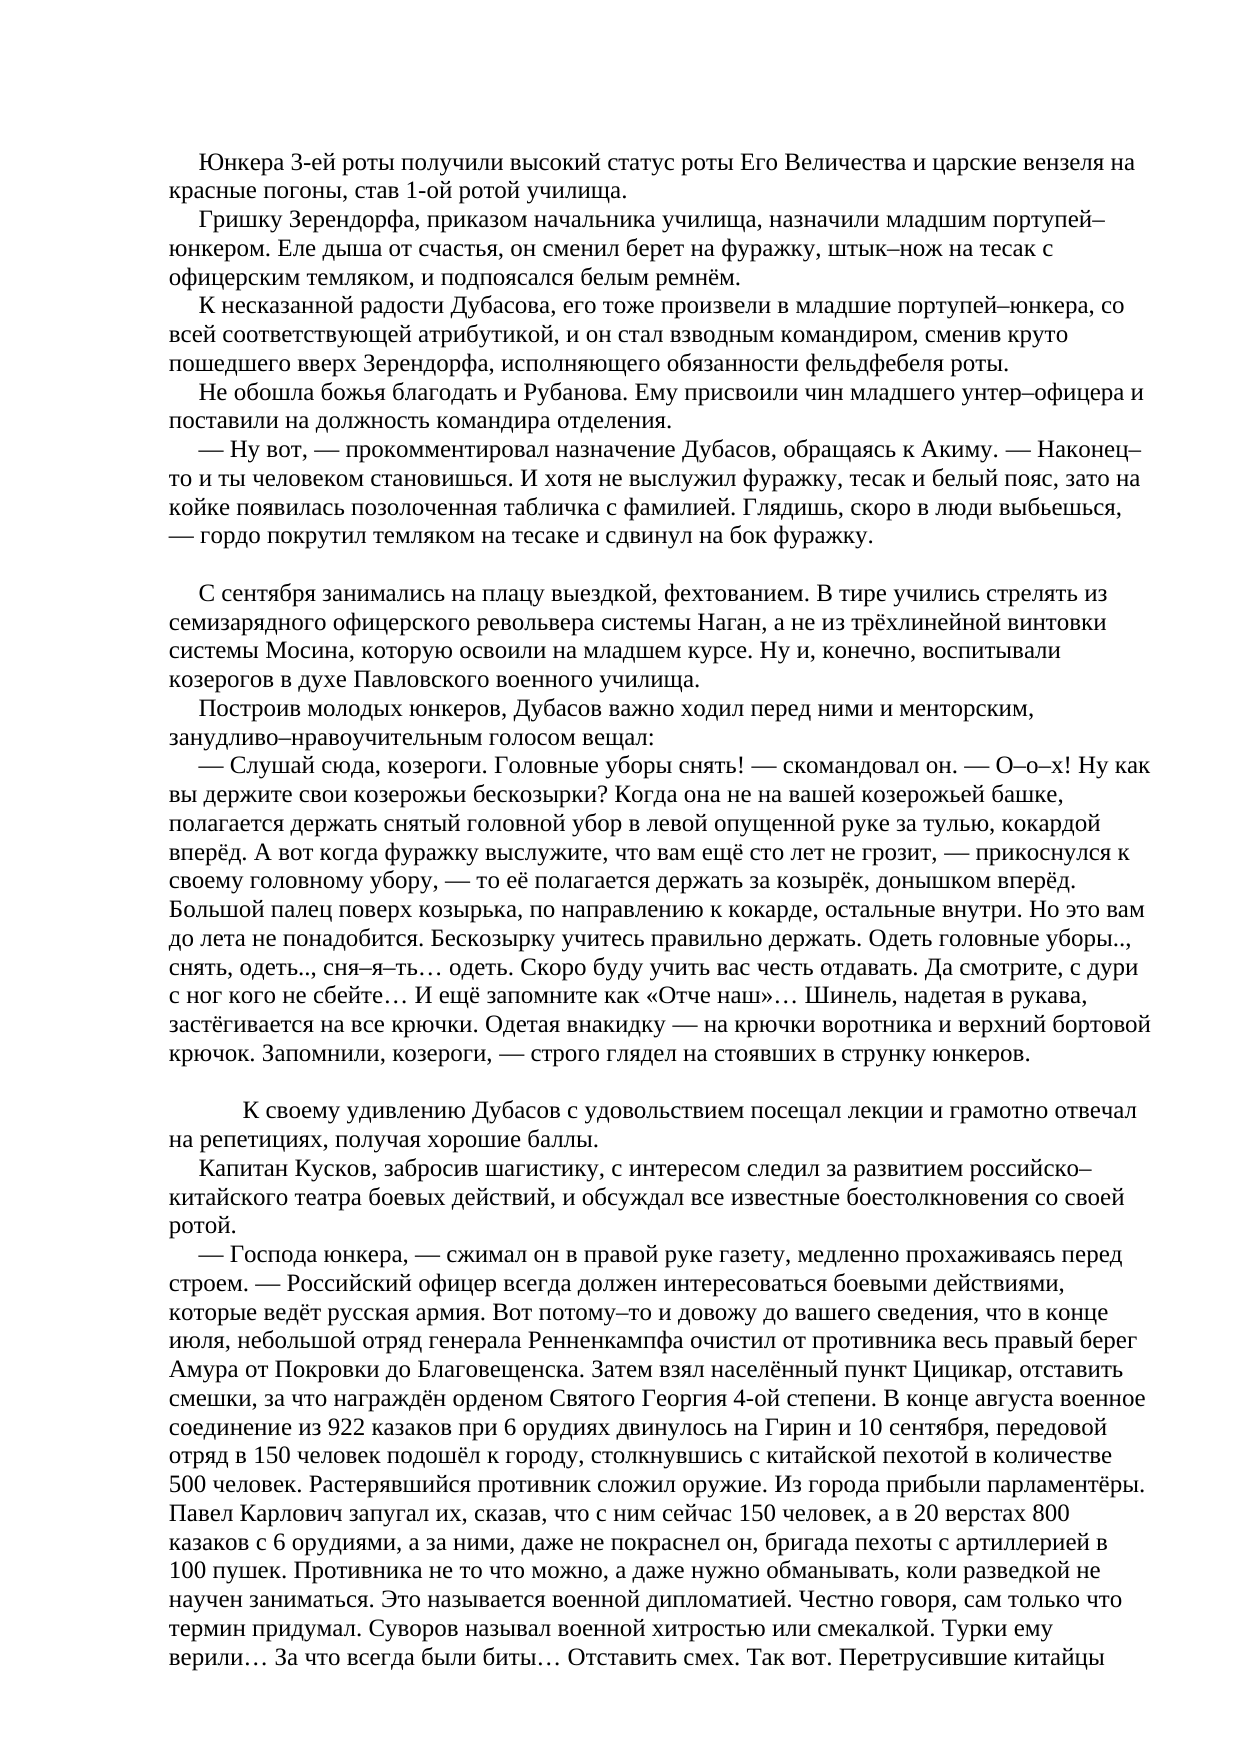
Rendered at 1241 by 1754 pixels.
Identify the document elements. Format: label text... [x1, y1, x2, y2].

text К своему удивлению Дубасов с удовольствием посещал лекции и грамотно отвечал на репетициях, получая хорошие баллы. [169, 1096, 1152, 1153]
text Юнкера 3‑ей роты получили высокий статус роты Его Величества и царские вензеля на красные погоны, став 1-ой ротой училища. [169, 147, 1152, 204]
text Построив молодых юнкеров, Дубасов важно ходил перед ними и менторским, занудливо–нравоучительным голосом вещал: [169, 693, 1152, 751]
text — Ну вот, — прокомментировал назначение Дубасов, обращаясь к Акиму. — Наконец–то и ты человеком становишься. И хотя не выслужил фуражку, тесак и белый пояс, зато на койке появилась позолоченная табличка с фамилией. Глядишь, скоро в люди выбьешься, — гордо покрутил темляком на тесаке и сдвинул на бок фуражку. [169, 434, 1152, 549]
text — Слушай сюда, козероги. Головные уборы снять! — скомандовал он. — О–о–х! Ну как вы держите свои козерожьи бескозырки? Когда она не на вашей козерожьей башке, полагается держать снятый головной убор в левой опущенной руке за тулью, кокардой вперёд. А вот когда фуражку выслужите, что вам ещё сто лет не грозит, — прикоснулся к своему головному убору, — то её полагается держать за козырёк, донышком вперёд. Большой палец поверх козырька, по направлению к кокарде, остальные внутри. Но это вам до лета не понадобится. Бескозырку учитесь правильно держать. Одеть головные уборы.., снять, одеть.., сня–я–ть… одеть. Скоро буду учить вас честь отдавать. Да смотрите, с дури с ног кого не сбейте… И ещё запомните как «Отче наш»… Шинель, надетая в рукава, застёгивается на все крючки. Одетая внакидку — на крючки воротника и верхний бортовой крючок. Запомнили, козероги, — строго глядел на стоявших в струнку юнкеров. [169, 751, 1152, 1067]
text С сентября занимались на плацу выездкой, фехтованием. В тире учились стрелять из семизарядного офицерского револьвера системы Наган, а не из трёхлинейной винтовки системы Мосина, которую освоили на младшем курсе. Ну и, конечно, воспитывали козерогов в духе Павловского военного училища. [169, 578, 1152, 693]
text Гришку Зерендорфа, приказом начальника училища, назначили младшим портупей–юнкером. Еле дыша от счастья, он сменил берет на фуражку, штык–нож на тесак с офицерским темляком, и подпоясался белым ремнём. [169, 204, 1152, 291]
text Капитан Кусков, забросив шагистику, с интересом следил за развитием российско–китайского театра боевых действий, и обсуждал все известные боестолкновения со своей ротой. [169, 1153, 1152, 1239]
text Не обошла божья благодать и Рубанова. Ему присвоили чин младшего унтер–офицера и поставили на должность командира отделения. [169, 377, 1152, 434]
text К несказанной радости Дубасова, его тоже произвели в младшие портупей–юнкера, со всей соответствующей атрибутикой, и он стал взводным командиром, сменив круто пошедшего вверх Зерендорфа, исполняющего обязанности фельдфебеля роты. [169, 291, 1152, 377]
text — Господа юнкера, — сжимал он в правой руке газету, медленно прохаживаясь перед строем. — Российский офицер всегда должен интересоваться боевыми действиями, которые ведёт русская армия. Вот потому–то и довожу до вашего сведения, что в конце июля, небольшой отряд генерала Ренненкампфа очистил от противника весь правый берег Амура от Покровки до Благовещенска. Затем взял населённый пункт Цицикар, отставить смешки, за что награждён орденом Святого Георгия 4-ой степени. В конце августа военное соединение из 922 казаков при 6 орудиях двинулось на Гирин и 10 сентября, передовой отряд в 150 человек подошёл к городу, столкнувшись с китайской пехотой в количестве 500 человек. Растерявшийся противник сложил оружие. Из города прибыли парламентёры. Павел Карлович запугал их, сказав, что с ним сейчас 150 человек, а в 20 верстах 800 казаков с 6 орудиями, а за ними, даже не покраснел он, бригада пехоты с артиллерией в 100 пушек. Противника не то что можно, а даже нужно обманывать, коли разведкой не научен заниматься. Это называется военной дипломатией. Честно говоря, сам только что термин придумал. Суворов называл военной хитростью или смекалкой. Турки ему верили… За что всегда были биты… Отставить смех. Так вот. Перетрусившие китайцы [169, 1239, 1152, 1671]
